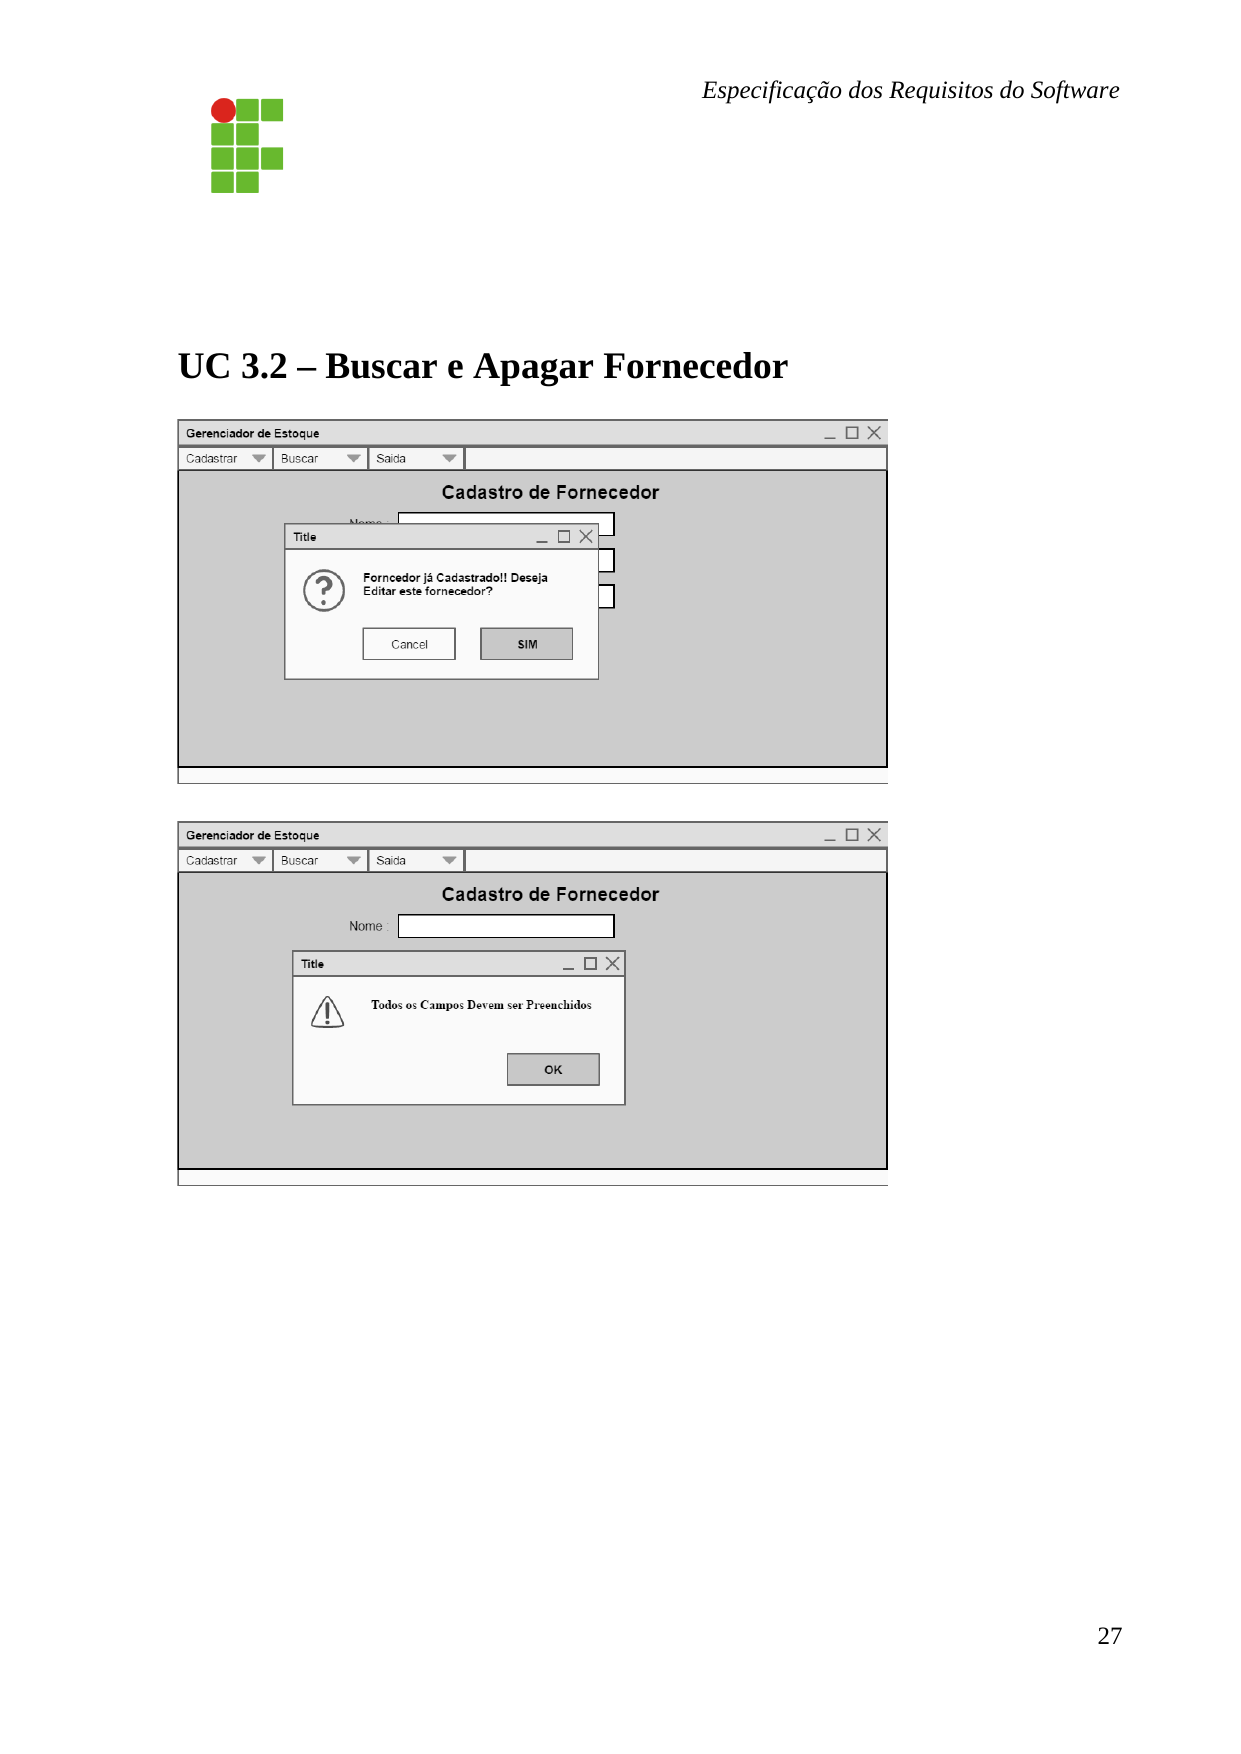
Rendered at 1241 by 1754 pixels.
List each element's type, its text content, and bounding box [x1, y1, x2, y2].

text UC 3.2 – Buscar e Apagar Fornecedor [177, 344, 1122, 387]
